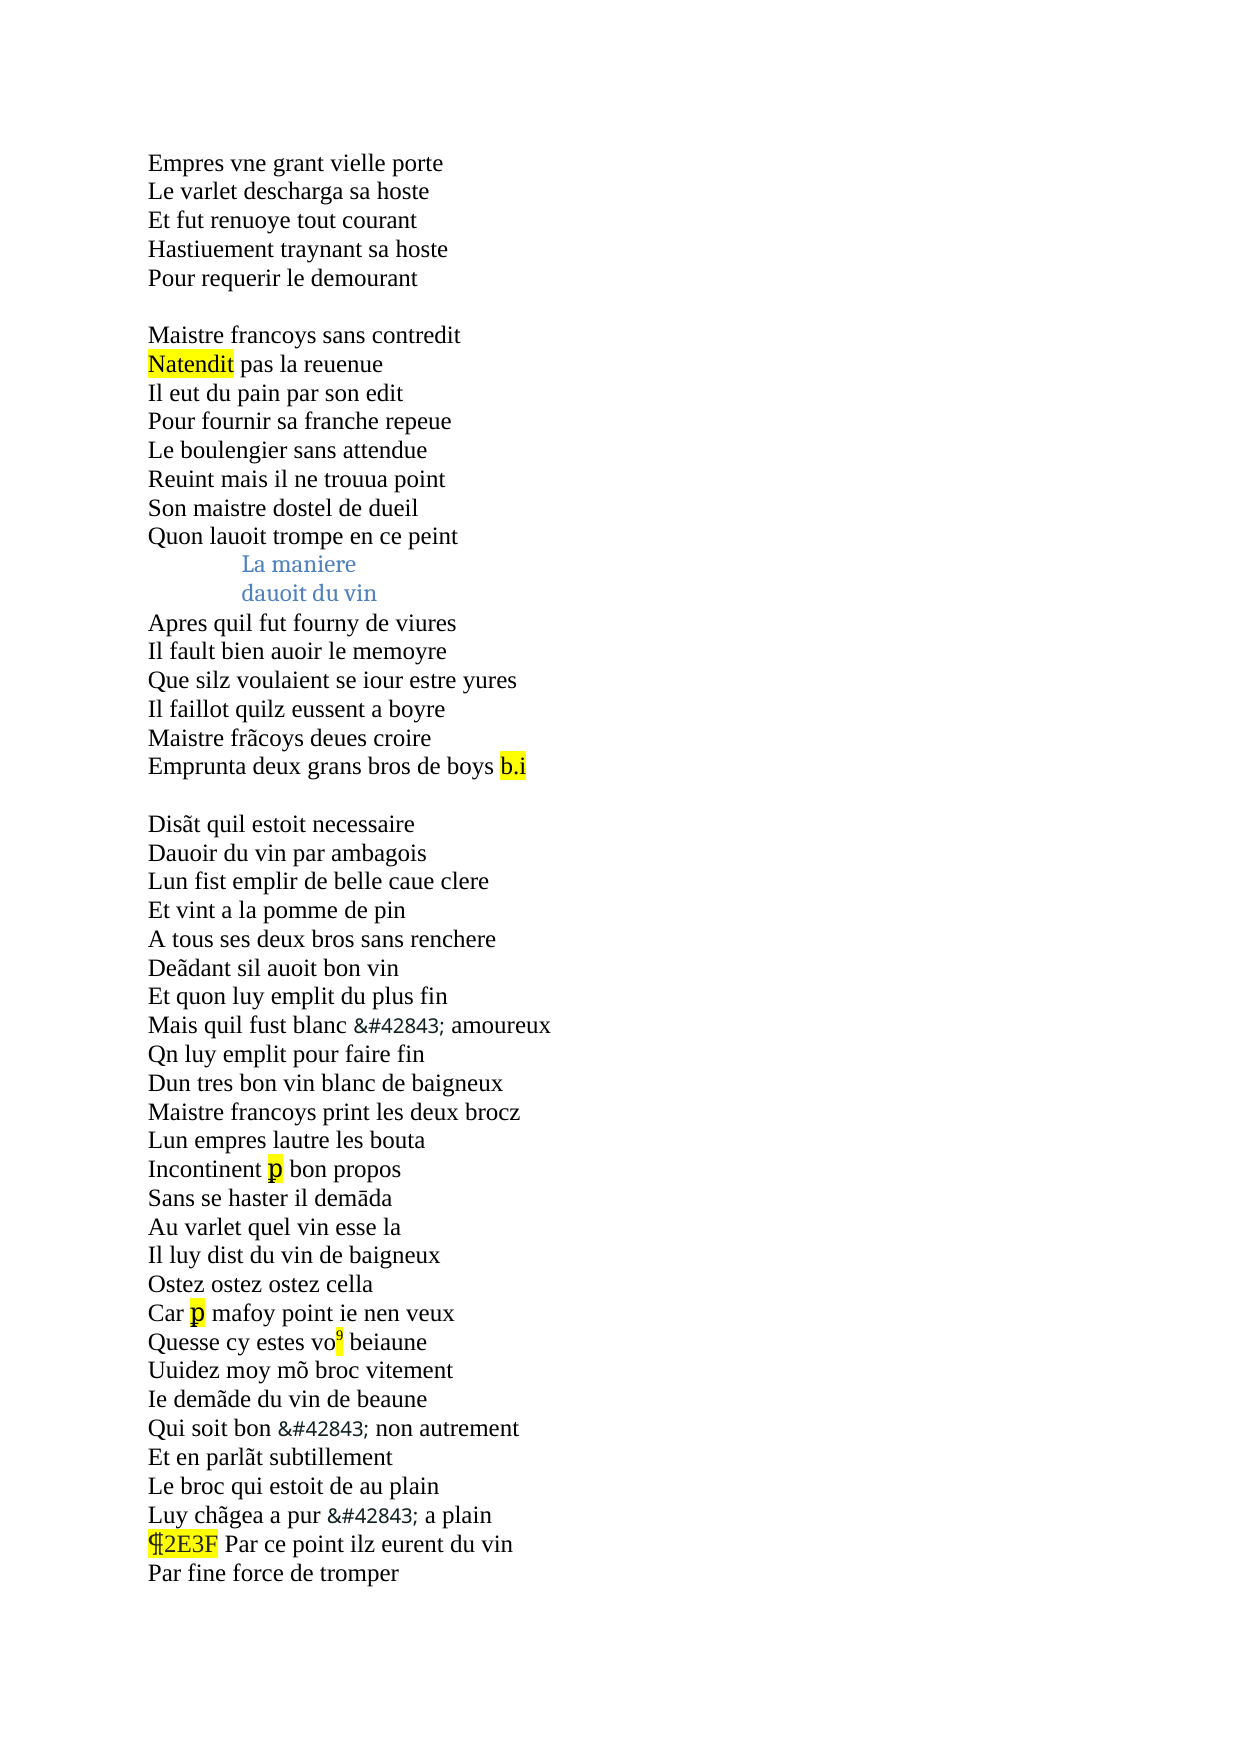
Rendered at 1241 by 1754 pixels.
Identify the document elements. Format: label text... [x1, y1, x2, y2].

text Empres vne grant vielle porte Le varlet descharga sa hoste Et fut renuoye tout courant Hastiuement traynant sa hoste Pour requerir le demourant [148, 148, 1093, 291]
text Disãt quil estoit necessaire Dauoir du vin par ambagois Lun fist emplir de belle caue clere Et vint a la pomme de pin A tous ses deux bros sans renchere Deãdant sil auoit bon vin Et quon luy emplit du plus fin Mais quil fust blanc &#42843; amoureux Qn luy emplit pour faire fin Dun tres bon vin blanc de baigneux Maistre francoys print les deux brocz Lun empres lautre les bouta Incontinent ꝑ bon propos Sans se haster il demāda Au varlet quel vin esse la Il luy dist du vin de baigneux Ostez ostez ostez cella Car ꝑ mafoy point ie nen veux Quesse cy estes vo9 beiaune Uuidez moy mõ broc vitement Ie demãde du vin de beaune Qui soit bon &#42843; non autrement Et en parlãt subtillement Le broc qui estoit de au plain Luy chãgea a pur &#42843; a plain ⸿2E3F Par ce point ilz eurent du vin Par fine force de tromper [148, 809, 1093, 1587]
text Maistre francoys sans contredit Natendit pas la reuenue Il eut du pain par son edit Pour fournir sa franche repeue Le boulengier sans attendue Reuint mais il ne trouua point Son maistre dostel de dueil Quon lauoit trompe en ce peint La maniere dauoit du vin Apres quil fut fourny de viures Il fault bien auoir le memoyre Que silz voulaient se iour estre yures Il faillot quilz eussent a boyre Maistre frãcoys deues croire Emprunta deux grans bros de boys b.i [148, 320, 1093, 780]
